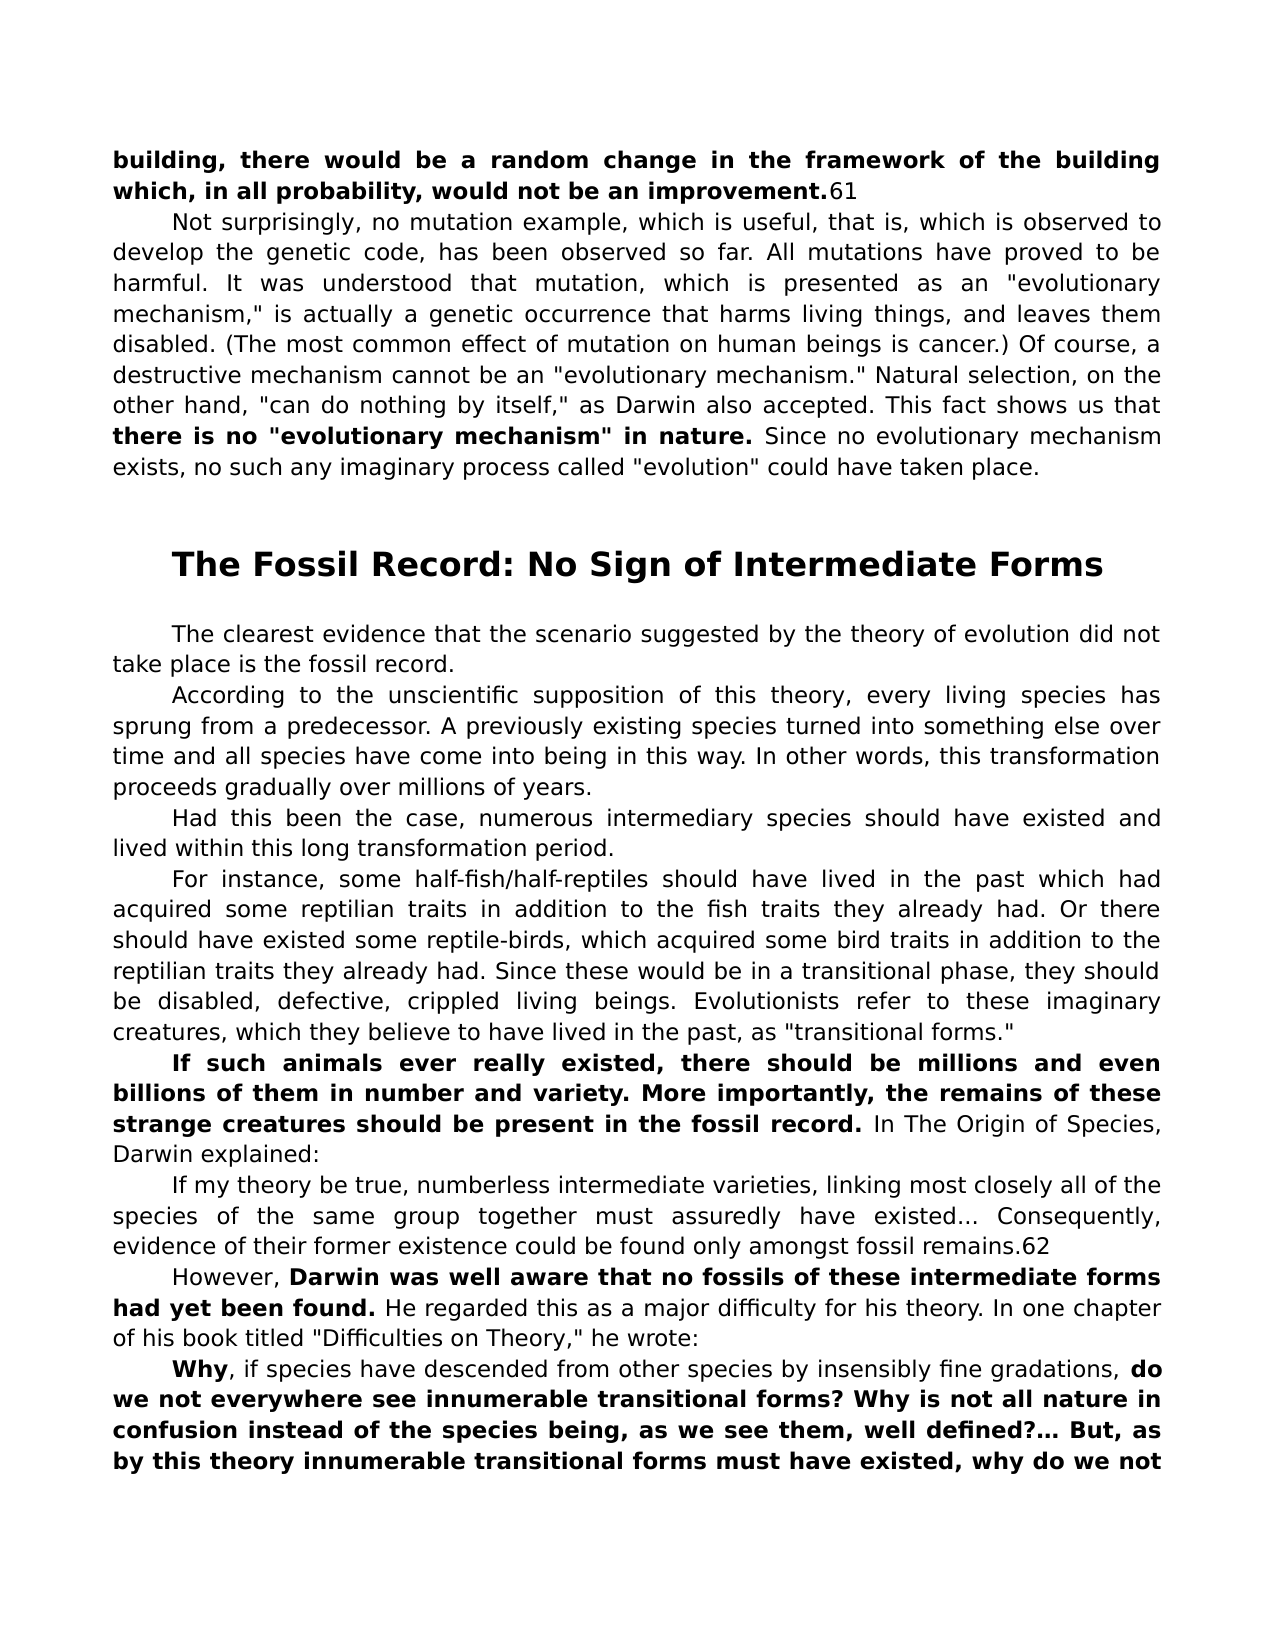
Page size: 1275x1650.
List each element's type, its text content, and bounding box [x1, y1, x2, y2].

text If such animals ever really existed, there should be millions and even billions of them in number and variety. More importantly, the remains of these strange creatures should be present in the fossil record. In The Origin of Species, Darwin explained: [112, 1050, 1162, 1168]
text According to the unscientific supposition of this theory, every living species has sprung from a predecessor. A previously existing species turned into something else over time and all species have come into being in this way. In other words, this transformation proceeds gradually over millions of years. [112, 682, 1162, 801]
text building, there would be a random change in the framework of the building which, in all probability, would not be an improvement.61 [112, 148, 1162, 205]
text Had this been the case, numerous intermediary species should have existed and lived within this long transformation period. [112, 805, 1162, 862]
text However, Darwin was well aware that no fossils of these intermediate forms had yet been found. He regarded this as a major difficulty for his theory. In one chapter of his book titled "Difficulties on Theory," he wrote: [112, 1264, 1162, 1352]
text Not surprisingly, no mutation example, which is useful, that is, which is observed to develop the genetic code, has been observed so far. All mutations have proved to be harmful. It was understood that mutation, which is presented as an "evolutionary mechanism," is actually a genetic occurrence that harms living things, and leaves them disabled. (The most common effect of mutation on human beings is cancer.) Of course, a destructive mechanism cannot be an "evolutionary mechanism." Natural selection, on the other hand, "can do nothing by itself," as Darwin also accepted. This fact shows us that there is no "evolutionary mechanism" in nature. Since no evolutionary mechanism exists, no such any imaginary process called "evolution" could have taken place. [112, 209, 1162, 481]
text If my theory be true, numberless intermediate varieties, linking most closely all of the species of the same group together must assuredly have existed... Consequently, evidence of their former existence could be found only amongst fossil remains.62 [112, 1172, 1162, 1260]
text The clearest evidence that the scenario suggested by the theory of evolution did not take place is the fossil record. [112, 621, 1162, 678]
text The Fossil Record: No Sign of Intermediate Forms [112, 546, 1162, 584]
text For instance, some half-fish/half-reptiles should have lived in the past which had acquired some reptilian traits in addition to the fish traits they already had. Or there should have existed some reptile-birds, which acquired some bird traits in addition to the reptilian traits they already had. Since these would be in a transitional phase, they should be disabled, defective, crippled living beings. Evolutionists refer to these imaginary creatures, which they believe to have lived in the past, as "transitional forms." [112, 866, 1162, 1046]
text Why, if species have descended from other species by insensibly fine gradations, do we not everywhere see innumerable transitional forms? Why is not all nature in confusion instead of the species being, as we see them, well defined?… But, as by this theory innumerable transitional forms must have existed, why do we not [112, 1356, 1162, 1474]
